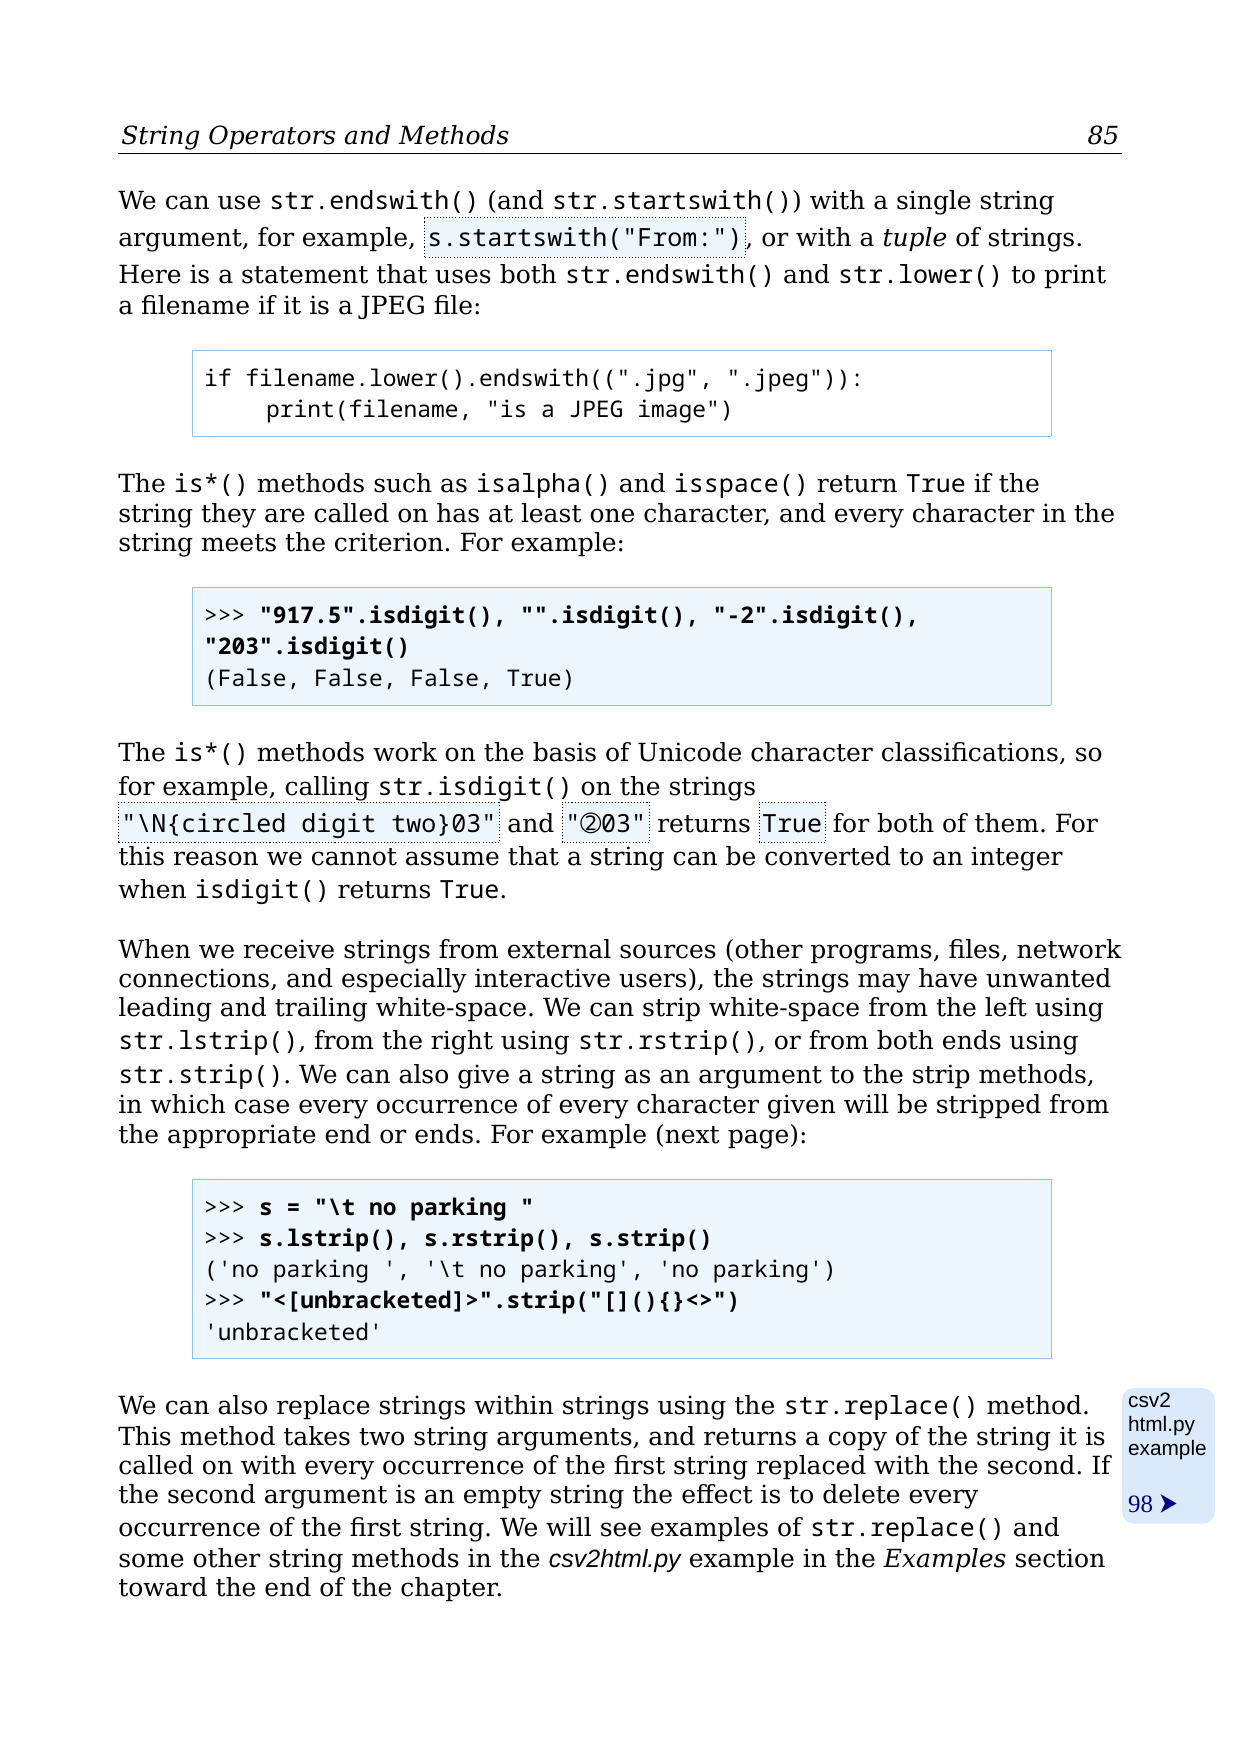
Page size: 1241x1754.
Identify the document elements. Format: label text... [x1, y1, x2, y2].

text The is*() methods work on the basis of Unicode character classifications, so for example, calling str.isdigit() on the strings "\⁠N{circled digit two}03" and "➁03" returns True for both of them. For this reason we cannot assume that a string can be converted to an integer when isdigit() returns True. [118, 734, 1122, 906]
text >>> s.lstrip(), s.rstrip(), s.strip() [193, 1210, 1051, 1241]
text if filename.lower().endswith((".jpg", ".jpeg")): [193, 351, 1051, 381]
text When we receive strings from external sources (other programs, files, network connections, and especially interactive users), the strings may have unwanted leading and trailing white-space. We can strip white-space from the left using str.lstrip(), from the right using str.rstrip(), or from both ends using str.strip(). We can also give a string as an argument to the strip methods, in which case every occurrence of every character given will be stripped from the appropriate end or ends. For example (next page): [118, 935, 1122, 1149]
text We can also replace strings within strings using the str.replace() method. This method takes two string arguments, and returns a copy of the string it is called on with every occurrence of the first string replaced with the second. If the second argument is an empty string the effect is to delete every occurrence of the first string. We will see examples of str.replace() and some other string methods in the csv2html.py example in the Examples section toward the end of the chapter. [118, 1388, 1122, 1602]
text (False, False, False, True) [193, 650, 1051, 705]
text 'unbracketed' [193, 1303, 1051, 1358]
text We can use str.endswith() (and str.startswith()) with a single string argument, for example, s.startswith("From:"), or with a tuple of strings. Here is a statement that uses both str.endswith() and str.lower() to print a filename if it is a JPEG file: [118, 183, 1122, 320]
text >>> "<[unbracketed]>".strip("[](){}<>") [193, 1272, 1051, 1303]
text print(filename, "is a JPEG image") [193, 381, 1051, 436]
text >>> "917.5".isdigit(), "".isdigit(), "-2".isdigit(), "203".isdigit() [193, 588, 1051, 650]
text The is*() methods such as isalpha() and isspace() return True if the string they are called on has at least one character, and every character in the string meets the criterion. For example: [118, 465, 1122, 558]
text ('no parking ', '\t no parking', 'no parking') [193, 1241, 1051, 1272]
text >>> s = "\t no parking " [193, 1180, 1051, 1210]
